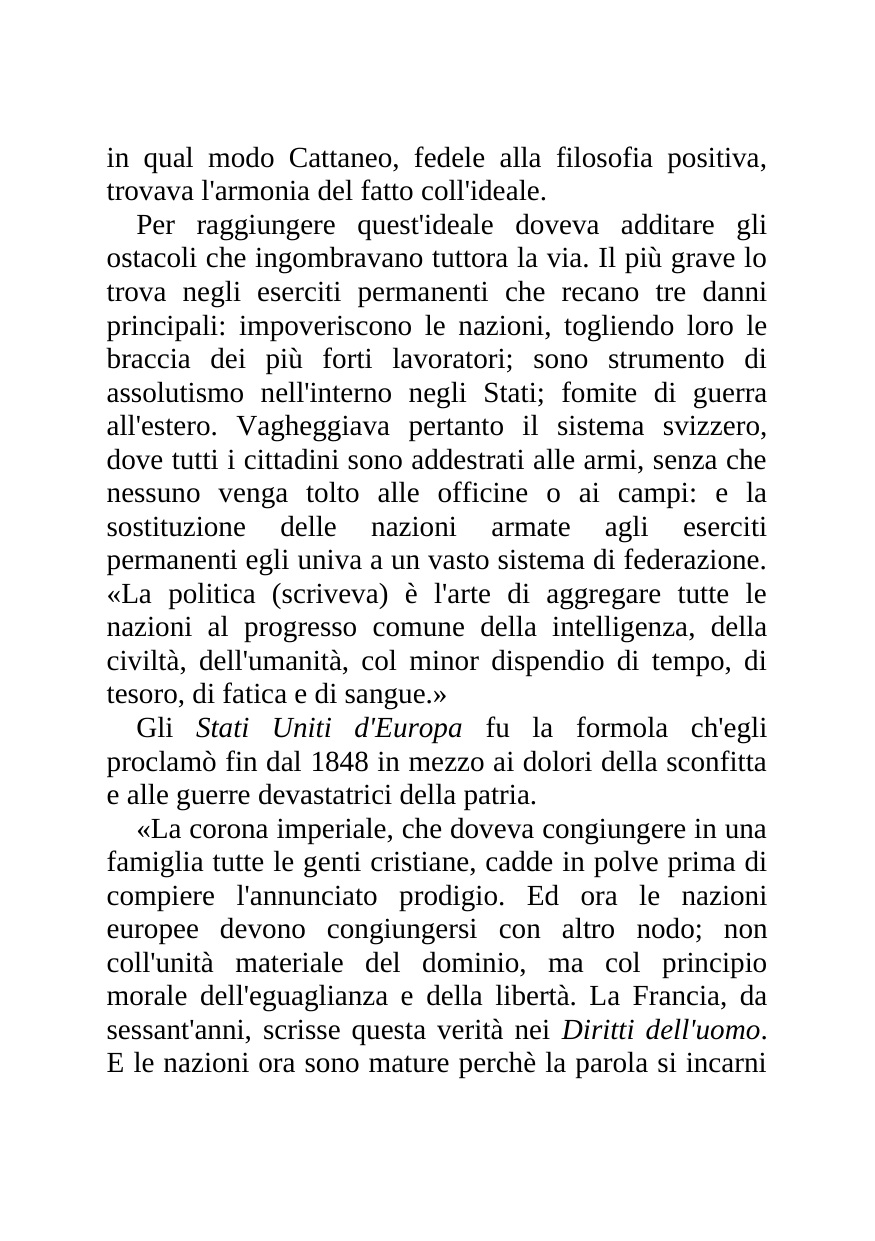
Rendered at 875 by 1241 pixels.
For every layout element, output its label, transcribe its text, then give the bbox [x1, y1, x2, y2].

text «La corona imperiale, che doveva congiungere in una famiglia tutte le genti cristiane, cadde in polve prima di compiere l'annunciato prodigio. Ed ora le nazioni europee devono congiungersi con altro nodo; non coll'unità materiale del dominio, ma col principio morale dell'eguaglianza e della libertà. La Francia, da sessant'anni, scrisse questa verità nei Diritti dell'uomo. E le nazioni ora sono mature perchè la parola si incarni [106, 811, 768, 1079]
text Gli Stati Uniti d'Europa fu la formola ch'egli proclamò fin dal 1848 in mezzo ai dolori della sconfitta e alle guerre devastatrici della patria. [106, 710, 768, 811]
text in qual modo Cattaneo, fedele alla filosofia positiva, trovava l'armonia del fatto coll'ideale. [106, 140, 768, 207]
text Per raggiungere quest'ideale doveva additare gli ostacoli che ingombravano tuttora la via. Il più grave lo trova negli eserciti permanenti che recano tre danni principali: impoveriscono le nazioni, togliendo loro le braccia dei più forti lavoratori; sono strumento di assolutismo nell'interno negli Stati; fomite di guerra all'estero. Vagheggiava pertanto il sistema svizzero, dove tutti i cittadini sono addestrati alle armi, senza che nessuno venga tolto alle officine o ai campi: e la sostituzione delle nazioni armate agli eserciti permanenti egli univa a un vasto sistema di federazione. «La politica (scriveva) è l'arte di aggregare tutte le nazioni al progresso comune della intelligenza, della civiltà, dell'umanità, col minor dispendio di tempo, di tesoro, di fatica e di sangue.» [106, 207, 768, 710]
